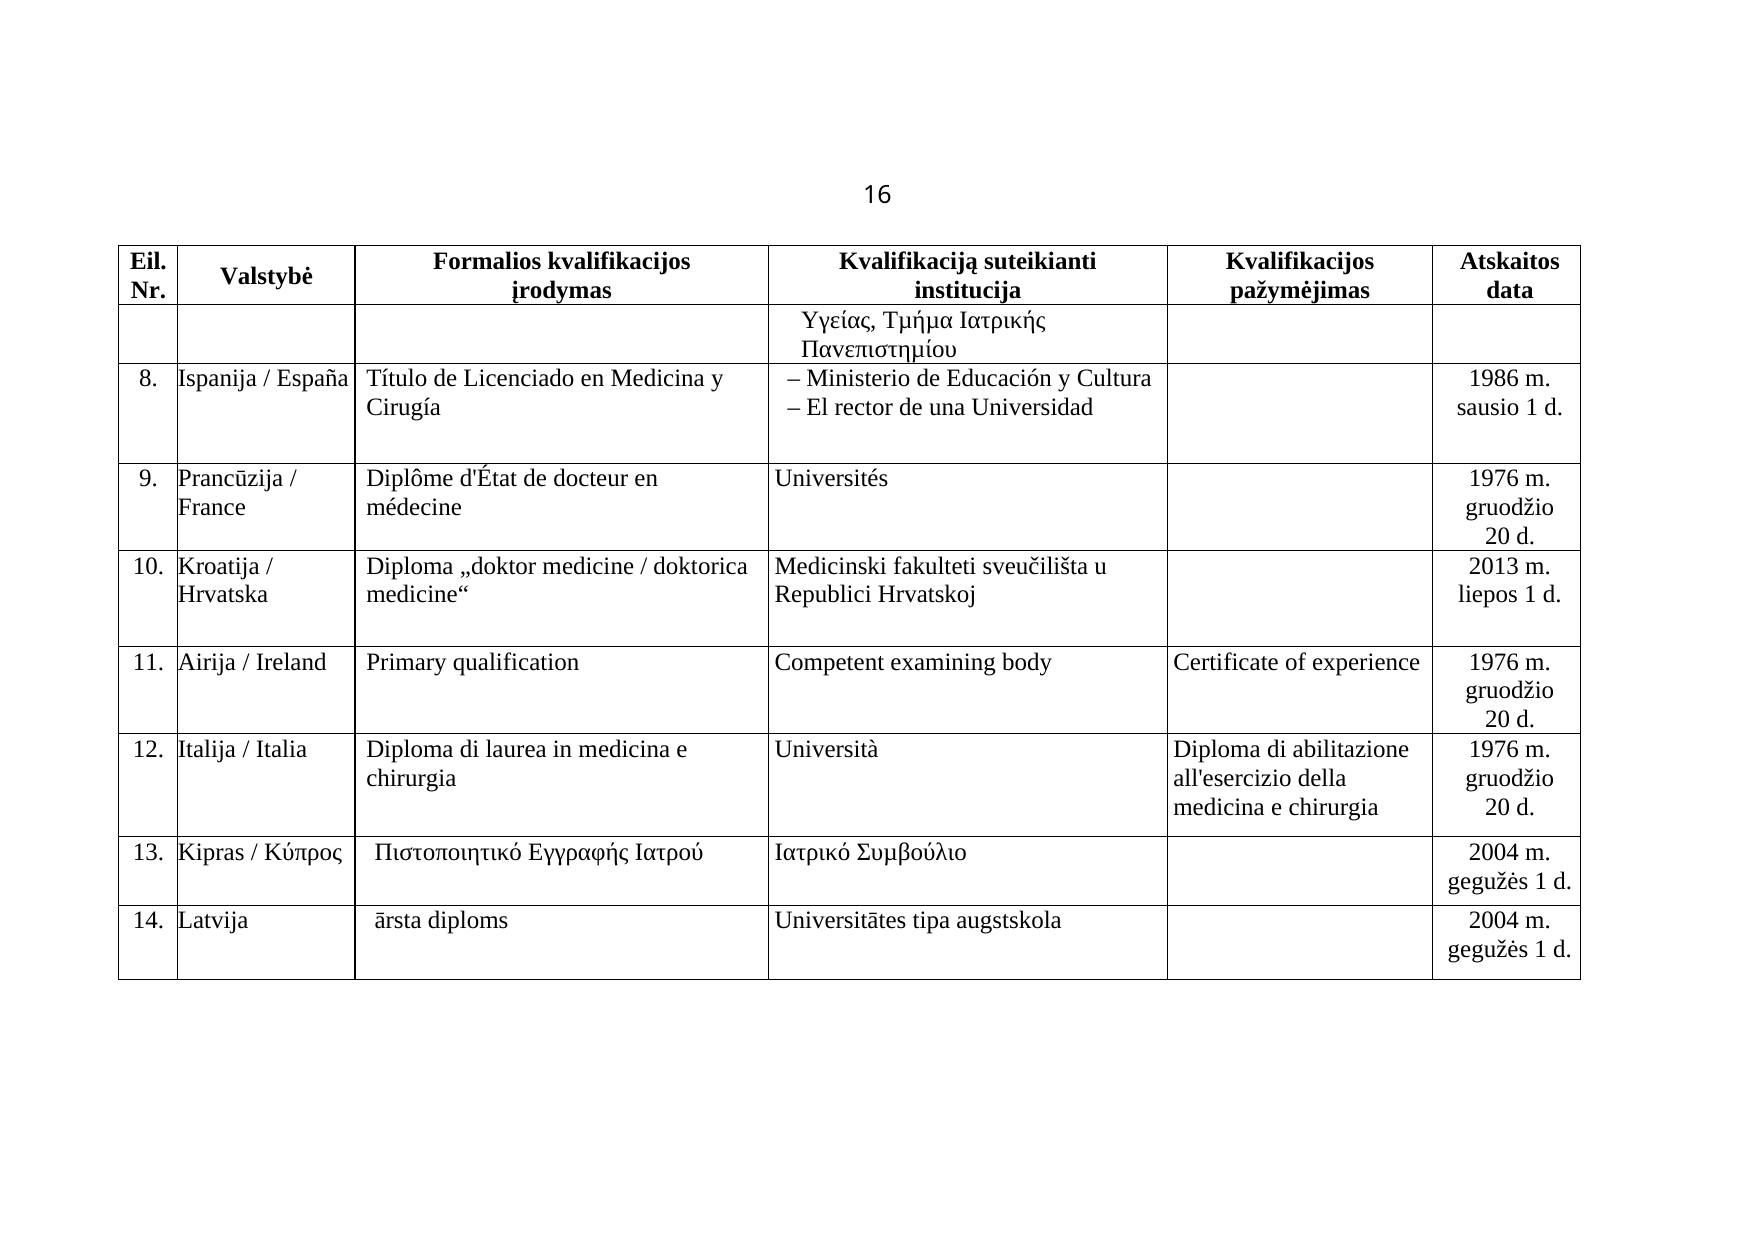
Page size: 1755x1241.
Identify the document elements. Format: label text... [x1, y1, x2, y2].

table_cell 2004 m. gegužės 1 d. [1433, 906, 1580, 979]
table_header Atskaitos data [1433, 246, 1580, 304]
table_cell [1433, 305, 1580, 362]
table_cell Certificate of experience [1168, 647, 1432, 733]
table_header Formalios kvalifikacijos įrodymas [356, 246, 768, 304]
table_cell 1976 m. gruodžio 20 d. [1433, 464, 1580, 550]
table_header Kvalifikacijos pažymėjimas [1168, 246, 1432, 304]
table_header Valstybė [178, 246, 354, 304]
table_cell Kipras / Κύπρος [178, 837, 354, 904]
table_cell Ιατρικό Συµβούλιο [769, 837, 1167, 904]
table_cell [1168, 551, 1432, 646]
table_cell Italija / Italia [178, 734, 354, 836]
table_header Kvalifikaciją suteikianti institucija [769, 246, 1167, 304]
table_cell 1976 m. gruodžio 20 d. [1433, 734, 1580, 836]
table_cell Primary qualification [356, 647, 768, 733]
table_cell Υγείας, Τµήµα Iατρικής Παvεπιστηµίoυ [769, 305, 1167, 362]
table_cell 1976 m. gruodžio 20 d. [1433, 647, 1580, 733]
table_cell Πιστοποιητικό Εγγραφής Ιατρού [356, 837, 768, 904]
table_cell [1168, 364, 1432, 462]
table_cell 14. [119, 906, 177, 979]
table_cell [1168, 837, 1432, 904]
table_cell 2013 m. liepos 1 d. [1433, 551, 1580, 646]
table_header Eil. Nr. [119, 246, 177, 304]
table_cell Diplôme d'État de docteur en médecine [356, 464, 768, 550]
table_cell Diploma di laurea in medicina e chirurgia [356, 734, 768, 836]
table_cell Kroatija / Hrvatska [178, 551, 354, 646]
table_cell 2004 m. gegužės 1 d. [1433, 837, 1580, 904]
table_cell 9. [119, 464, 177, 550]
table_cell Medicinski fakulteti sveučilišta u Republici Hrvatskoj [769, 551, 1167, 646]
table_cell – Ministerio de Educación y Cultura – El rector de una Universidad [769, 364, 1167, 462]
table_cell 13. [119, 837, 177, 904]
table_cell Università [769, 734, 1167, 836]
table_cell 10. [119, 551, 177, 646]
table_cell Latvija [178, 906, 354, 979]
table_cell Ispanija / España [178, 364, 354, 462]
table_cell [1168, 305, 1432, 362]
table_cell 8. [119, 364, 177, 462]
table_cell Competent examining body [769, 647, 1167, 733]
table_cell 12. [119, 734, 177, 836]
table_cell [1168, 906, 1432, 979]
table_cell 1986 m. sausio 1 d. [1433, 364, 1580, 462]
table_cell ārsta diploms [356, 906, 768, 979]
table_cell 11. [119, 647, 177, 733]
table_cell Título de Licenciado en Medicina y Cirugía [356, 364, 768, 462]
table_cell Diploma „doktor medicine / doktorica medicine“ [356, 551, 768, 646]
table_cell [178, 305, 354, 362]
table_cell Universités [769, 464, 1167, 550]
table_cell Universitātes tipa augstskola [769, 906, 1167, 979]
table_cell [1168, 464, 1432, 550]
table_cell Airija / Ireland [178, 647, 354, 733]
table_cell [356, 305, 768, 362]
table_cell Prancūzija / France [178, 464, 354, 550]
table_cell [119, 305, 177, 362]
table_cell Diploma di abilitazione all'esercizio della medicina e chirurgia [1168, 734, 1432, 836]
